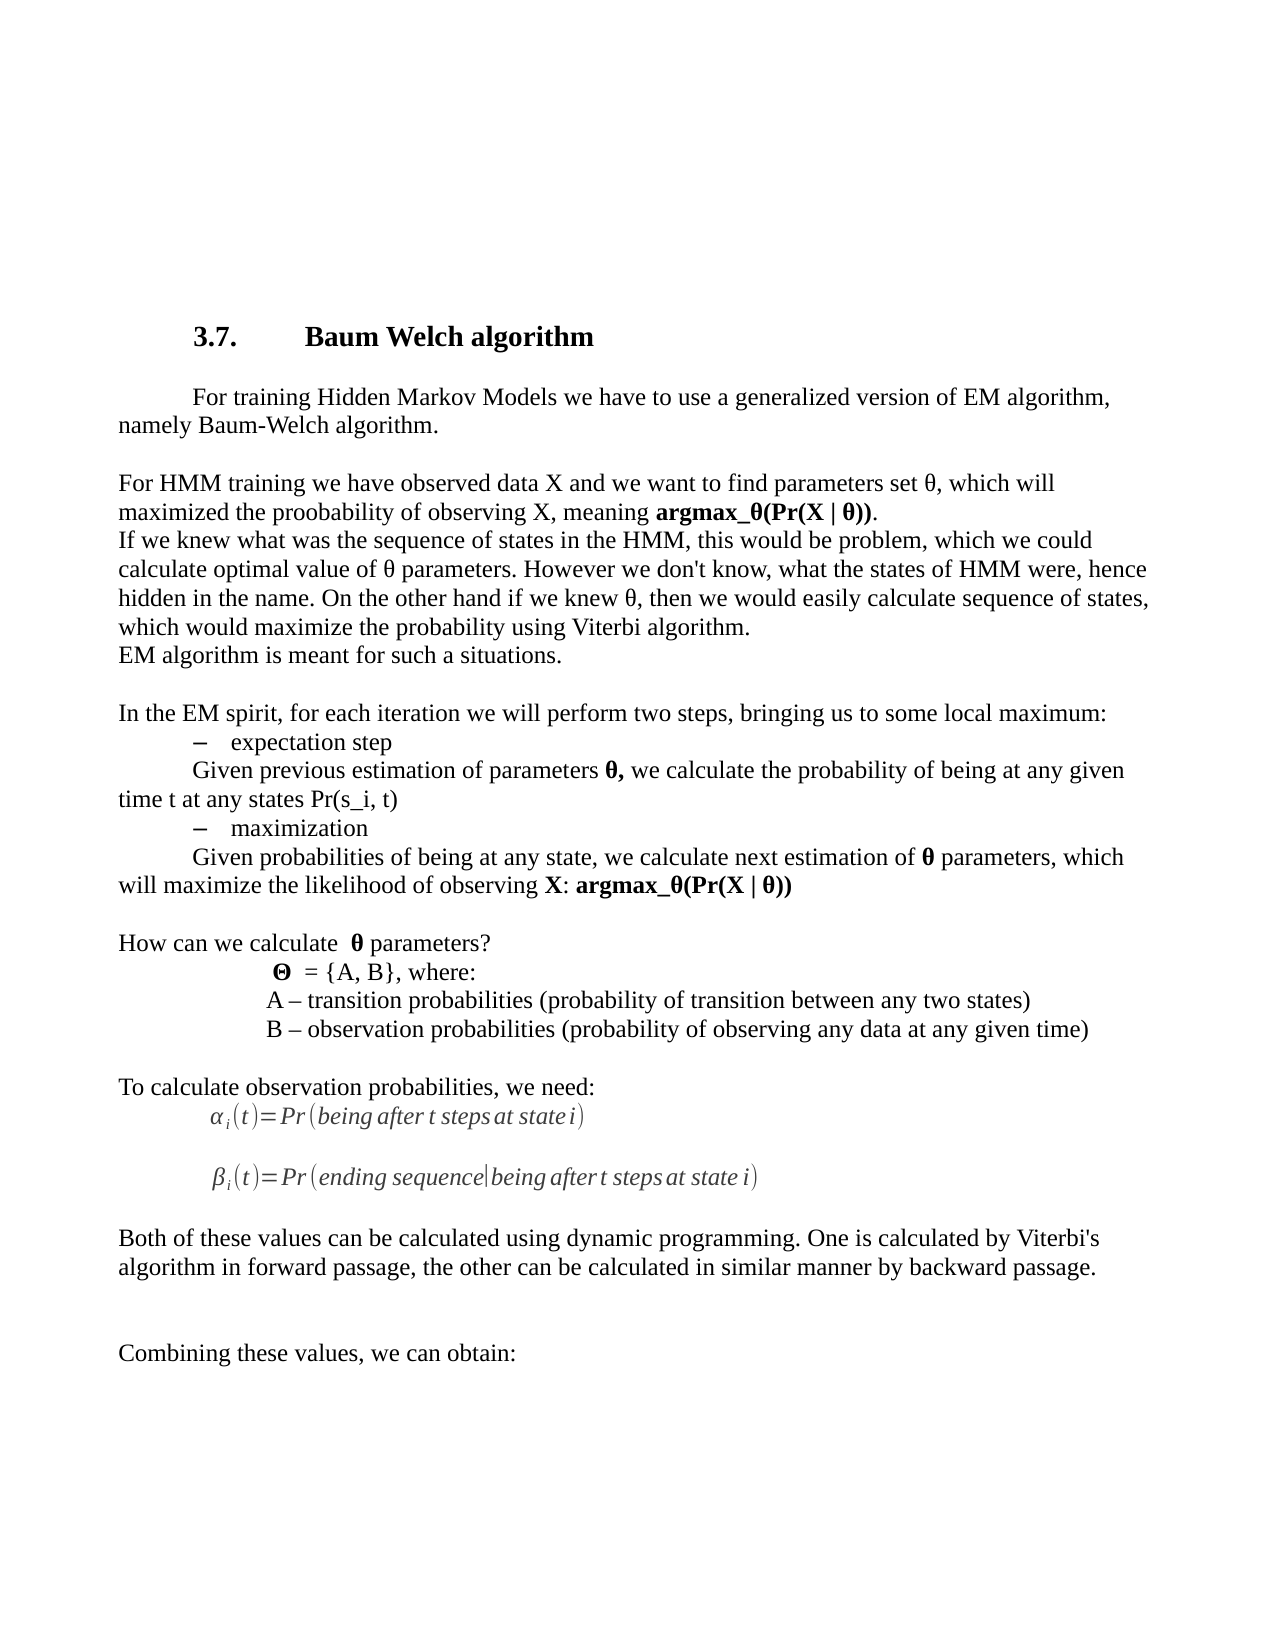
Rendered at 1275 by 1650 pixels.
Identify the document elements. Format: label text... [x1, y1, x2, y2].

list expectation step [193, 727, 1157, 755]
text Given previous estimation of parameters θ, we calculate the probability of being at any given time t at any states Pr(s_i, t) [118, 755, 1157, 813]
text A – transition probabilities (probability of transition between any two states) [118, 985, 1157, 1014]
text B – observation probabilities (probability of observing any data at any given time) [118, 1014, 1157, 1043]
list Baum Welch algorithm [193, 319, 1157, 353]
text If we knew what was the sequence of states in the HMM, this would be problem, which we could calculate optimal value of θ parameters. However we don't know, what the states of HMM were, hence hidden in the name. On the other hand if we knew θ, then we would easily calculate sequence of states, which would maximize the probability using Viterbi algorithm. [118, 525, 1157, 640]
text Combining these values, we can obtain: [118, 1338, 1157, 1367]
text How can we calculate θ parameters? [118, 928, 1157, 957]
text Θ = {A, B}, where: [118, 957, 1157, 985]
text Both of these values can be calculated using dynamic programming. One is calculated by Viterbi's algorithm in forward passage, the other can be calculated in similar manner by backward passage. [118, 1223, 1157, 1280]
text To calculate observation probabilities, we need: [118, 1072, 1157, 1100]
list maximization [193, 813, 1157, 842]
text For HMM training we have observed data X and we want to find parameters set θ, which will maximized the proobability of observing X, meaning argmax_θ(Pr(X | θ)). [118, 468, 1157, 525]
text In the EM spirit, for each iteration we will perform two steps, bringing us to some local maximum: [118, 698, 1157, 727]
text Given probabilities of being at any state, we calculate next estimation of θ parameters, which will maximize the likelihood of observing X: argmax_θ(Pr(X | θ)) [118, 842, 1157, 899]
text EM algorithm is meant for such a situations. [118, 640, 1157, 669]
text For training Hidden Markov Models we have to use a generalized version of EM algorithm, namely Baum-Welch algorithm. [118, 382, 1157, 439]
